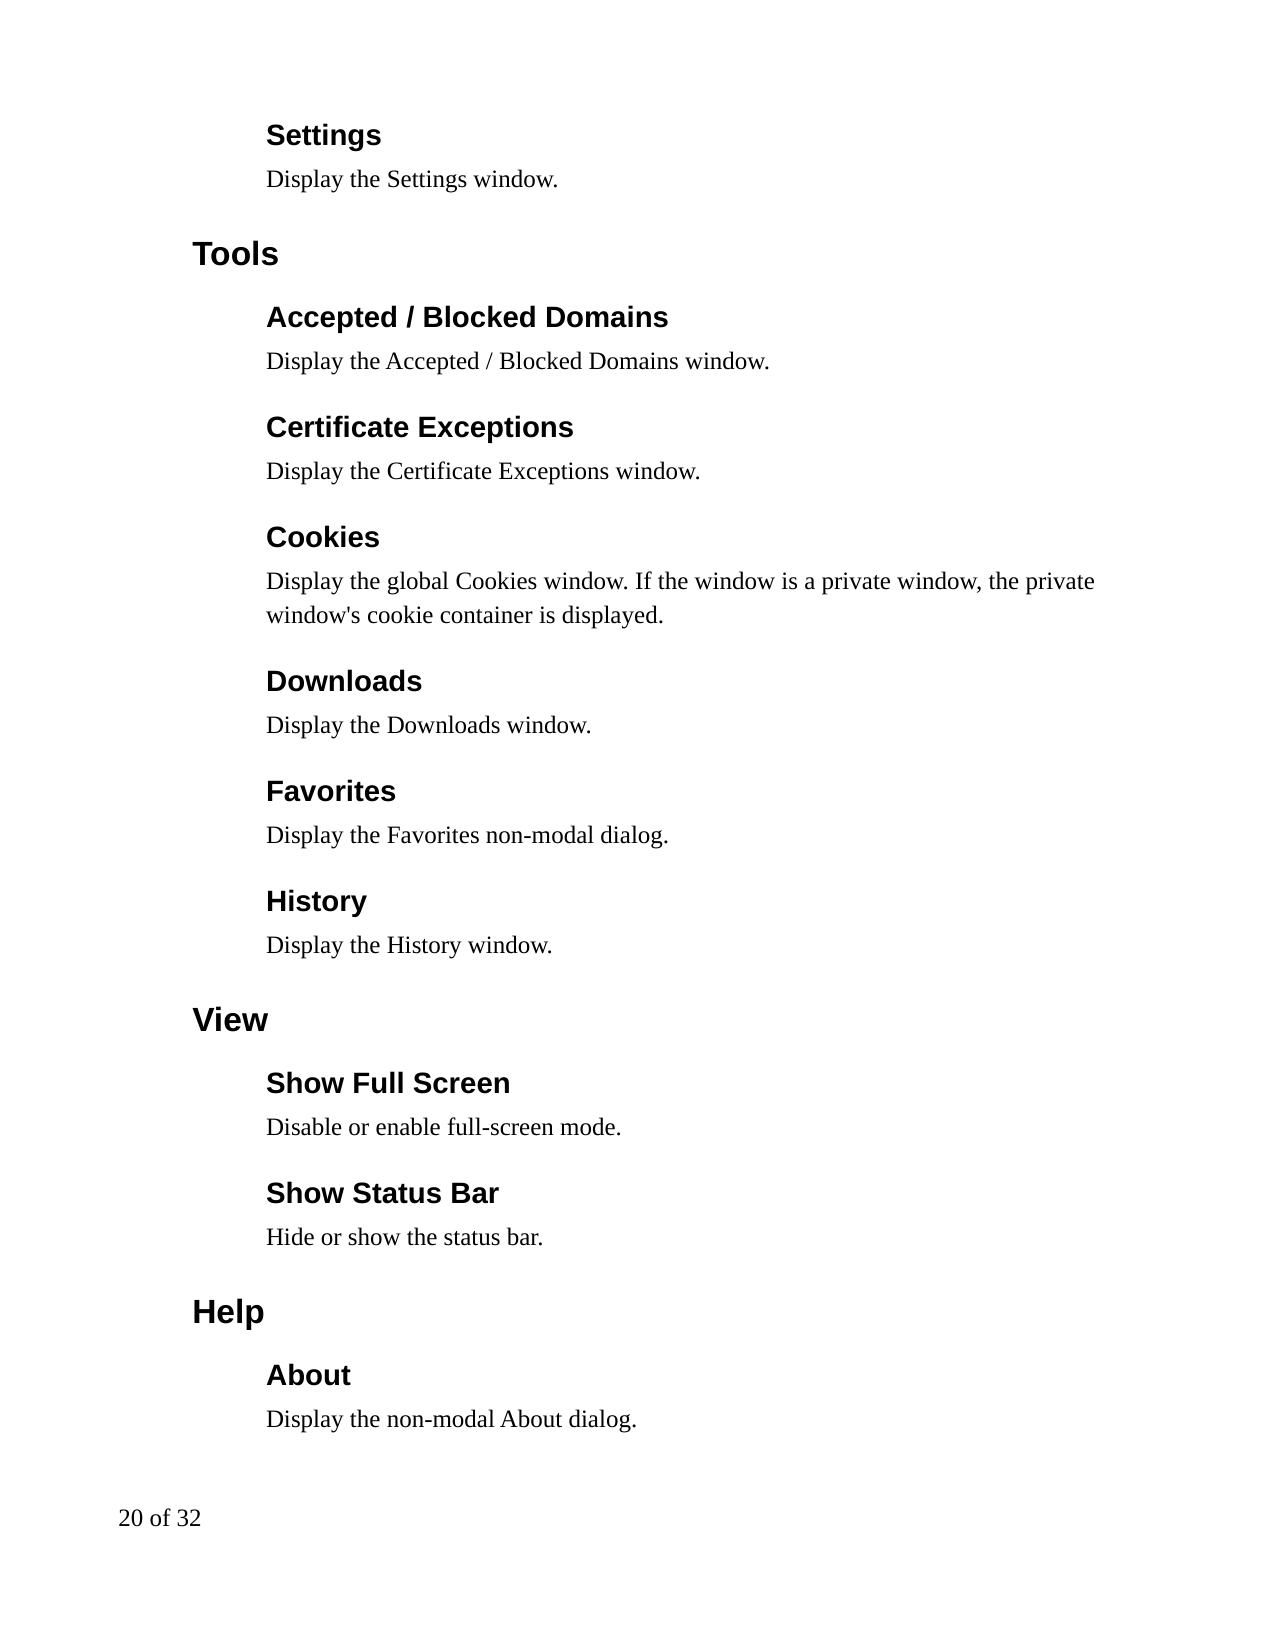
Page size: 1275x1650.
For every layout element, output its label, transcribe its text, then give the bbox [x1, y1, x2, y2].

text Display the global Cookies window. If the window is a private window, the private window's cookie container is displayed. [266, 566, 1157, 629]
subtitle Show Status Bar [266, 1176, 1157, 1209]
text Display the non-modal About dialog. [266, 1404, 1157, 1433]
subtitle Certificate Exceptions [266, 410, 1157, 444]
subtitle Tools [192, 234, 1157, 273]
subtitle Downloads [266, 664, 1157, 698]
text Display the History window. [266, 930, 1157, 959]
subtitle About [266, 1358, 1157, 1391]
subtitle Accepted / Blocked Domains [266, 300, 1157, 334]
subtitle Settings [266, 118, 1157, 152]
subtitle Cookies [266, 520, 1157, 553]
text Disable or enable full-screen mode. [266, 1112, 1157, 1141]
subtitle Help [192, 1292, 1157, 1331]
subtitle View [192, 1000, 1157, 1039]
text Display the Accepted / Blocked Domains window. [266, 346, 1157, 375]
text Hide or show the status bar. [266, 1222, 1157, 1251]
text Display the Downloads window. [266, 710, 1157, 739]
subtitle Show Full Screen [266, 1066, 1157, 1099]
subtitle Favorites [266, 774, 1157, 808]
text Display the Certificate Exceptions window. [266, 456, 1157, 485]
subtitle History [266, 884, 1157, 918]
text Display the Settings window. [266, 164, 1157, 193]
text Display the Favorites non-modal dialog. [266, 820, 1157, 849]
